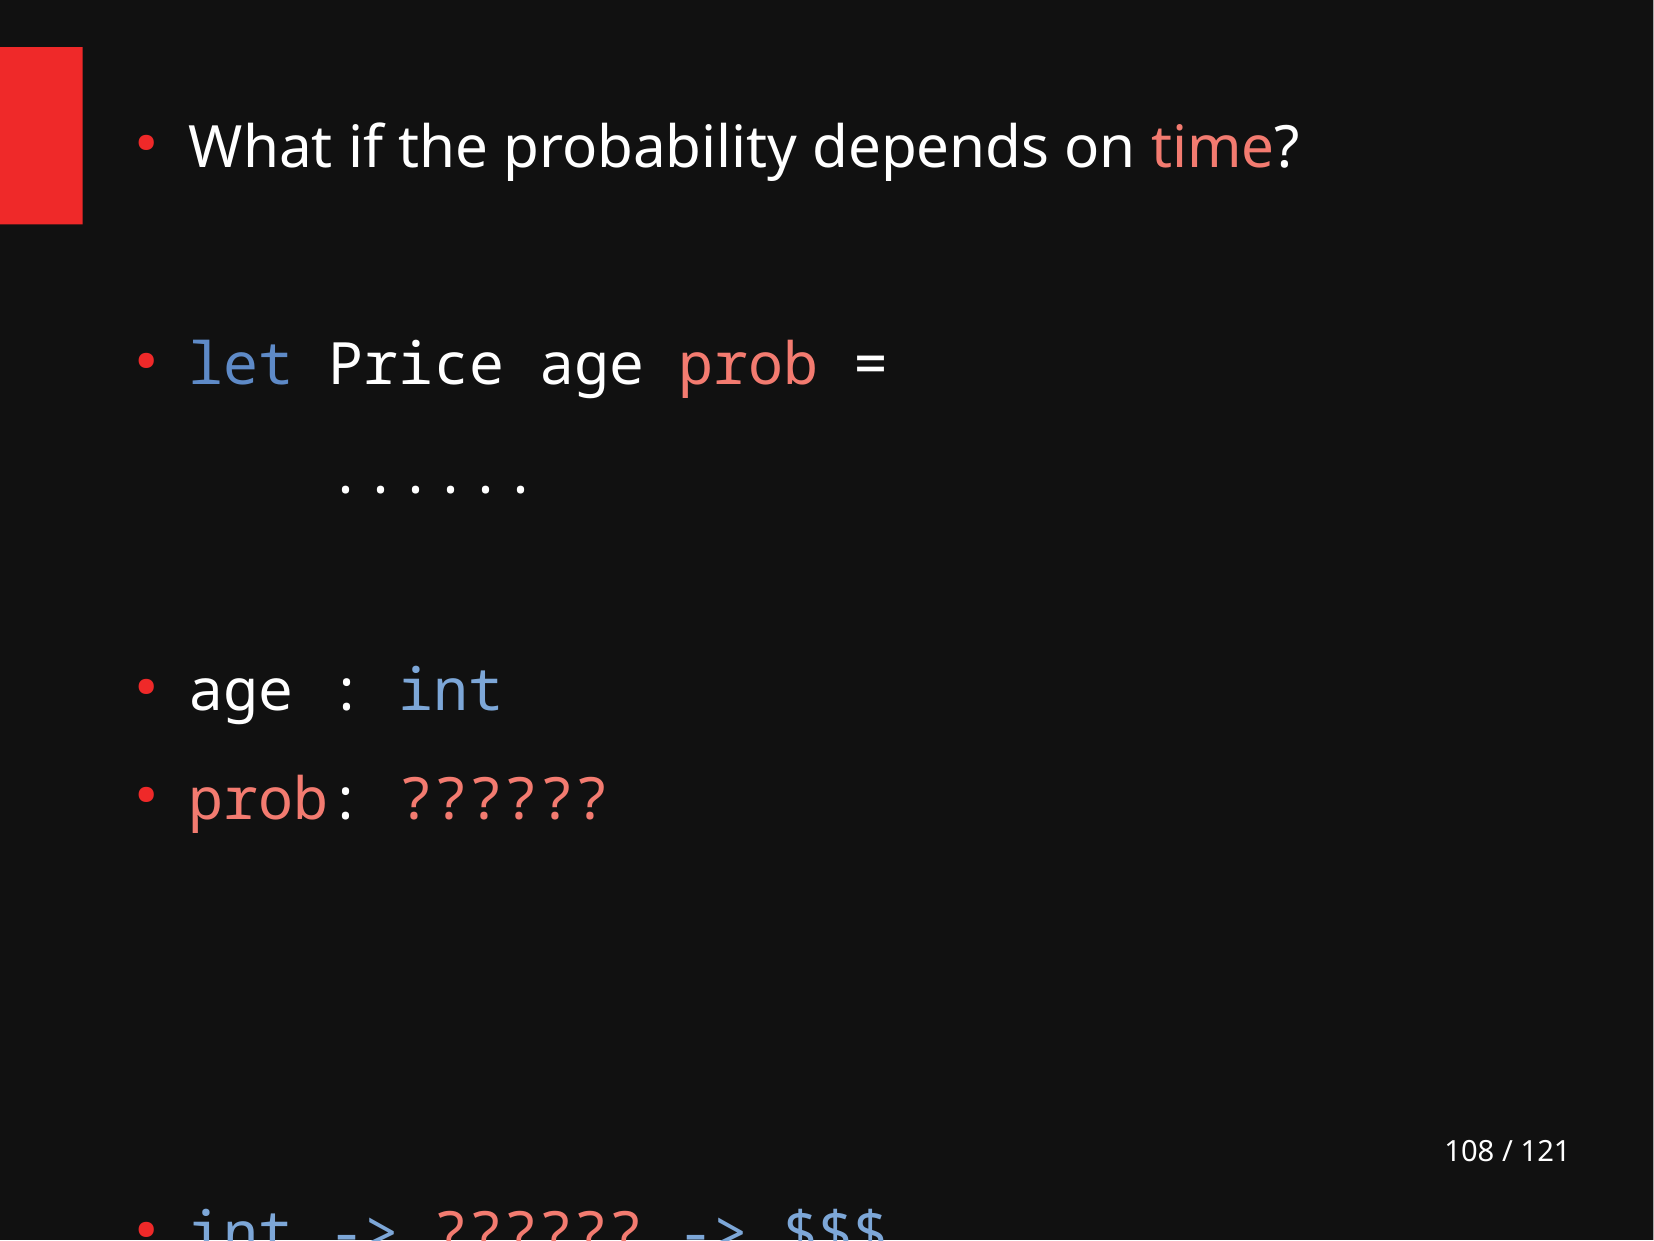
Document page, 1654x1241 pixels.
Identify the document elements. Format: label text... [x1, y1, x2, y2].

list What if the probability depends on time? let Price age prob = ...... age : int prob: ?????? int -> ?????? -> $$$ [118, 105, 1536, 1074]
